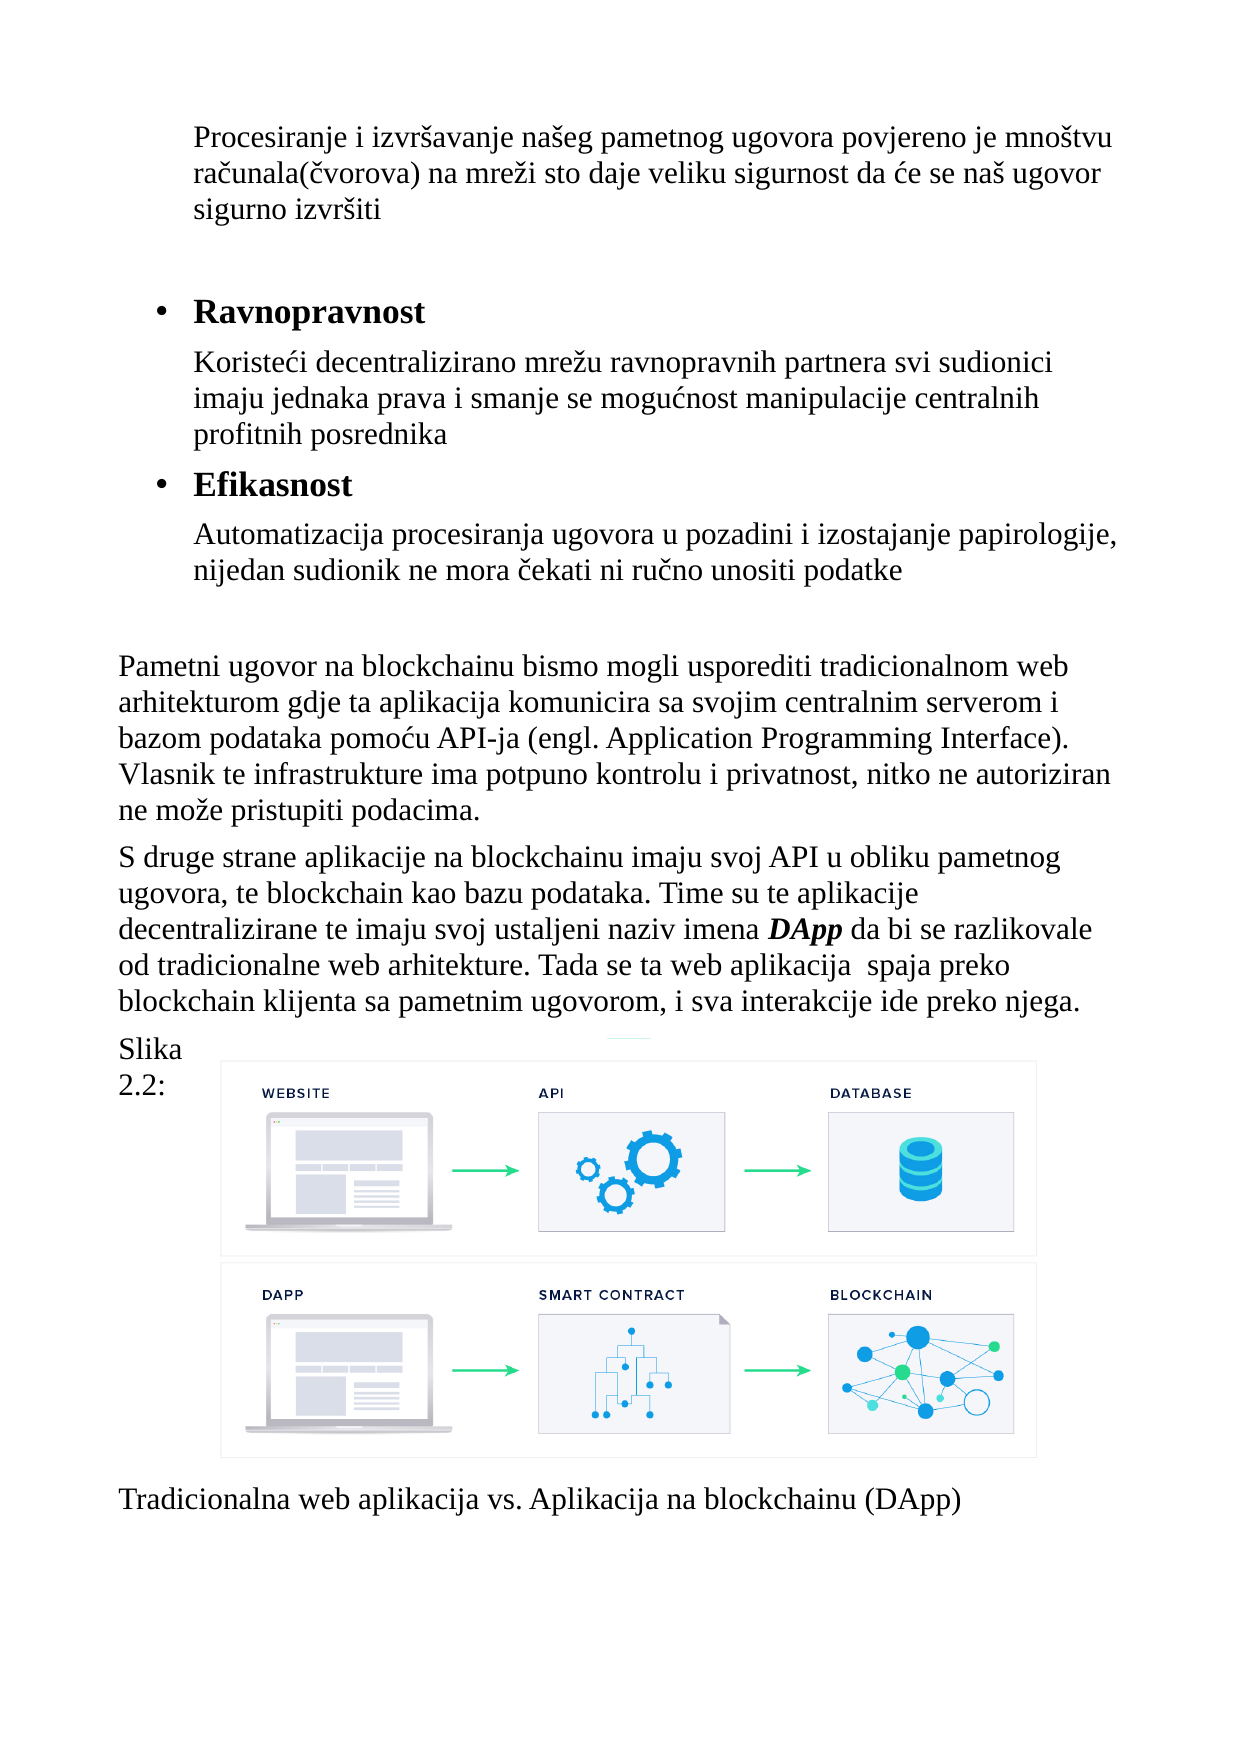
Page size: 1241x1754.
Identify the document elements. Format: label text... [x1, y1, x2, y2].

list Efikasnost [156, 463, 1122, 504]
list Koristeći decentralizirano mrežu ravnopravnih partnera svi sudionici imaju jednaka prava i smanje se mogućnost manipulacije centralnih profitnih posrednika [156, 343, 1122, 451]
text Pametni ugovor na blockchainu bismo mogli usporediti tradicionalnom web arhitekturom gdje ta aplikacija komunicira sa svojim centralnim serverom i bazom podataka pomoću API-ja (engl. Application Programming Interface). Vlasnik te infrastrukture ima potpuno kontrolu i privatnost, nitko ne autoriziran ne može pristupiti podacima. [118, 647, 1122, 827]
text S druge strane aplikacije na blockchainu imaju svoj API u obliku pametnog ugovora, te blockchain kao bazu podataka. Time su te aplikacije decentralizirane te imaju svoj ustaljeni naziv imena DApp da bi se razlikovale od tradicionalne web arhitekture. Tada se ta web aplikacija spaja preko blockchain klijenta sa pametnim ugovorom, i sva interakcije ide preko njega. [118, 839, 1122, 1018]
list Ravnopravnost [156, 291, 1122, 331]
picture [195, 1038, 1062, 1481]
list Automatizacija procesiranja ugovora u pozadini i izostajanje papirologije, nijedan sudionik ne mora čekati ni ručno unositi podatke [156, 516, 1122, 587]
list Procesiranje i izvršavanje našeg pametnog ugovora povjereno je mnoštvu računala(čvorova) na mreži sto daje veliku sigurnost da će se naš ugovor sigurno izvršiti [156, 118, 1122, 226]
text Slika 2.2: Tradicionalna web aplikacija vs. Aplikacija na blockchainu (DApp) [118, 1030, 1122, 1516]
